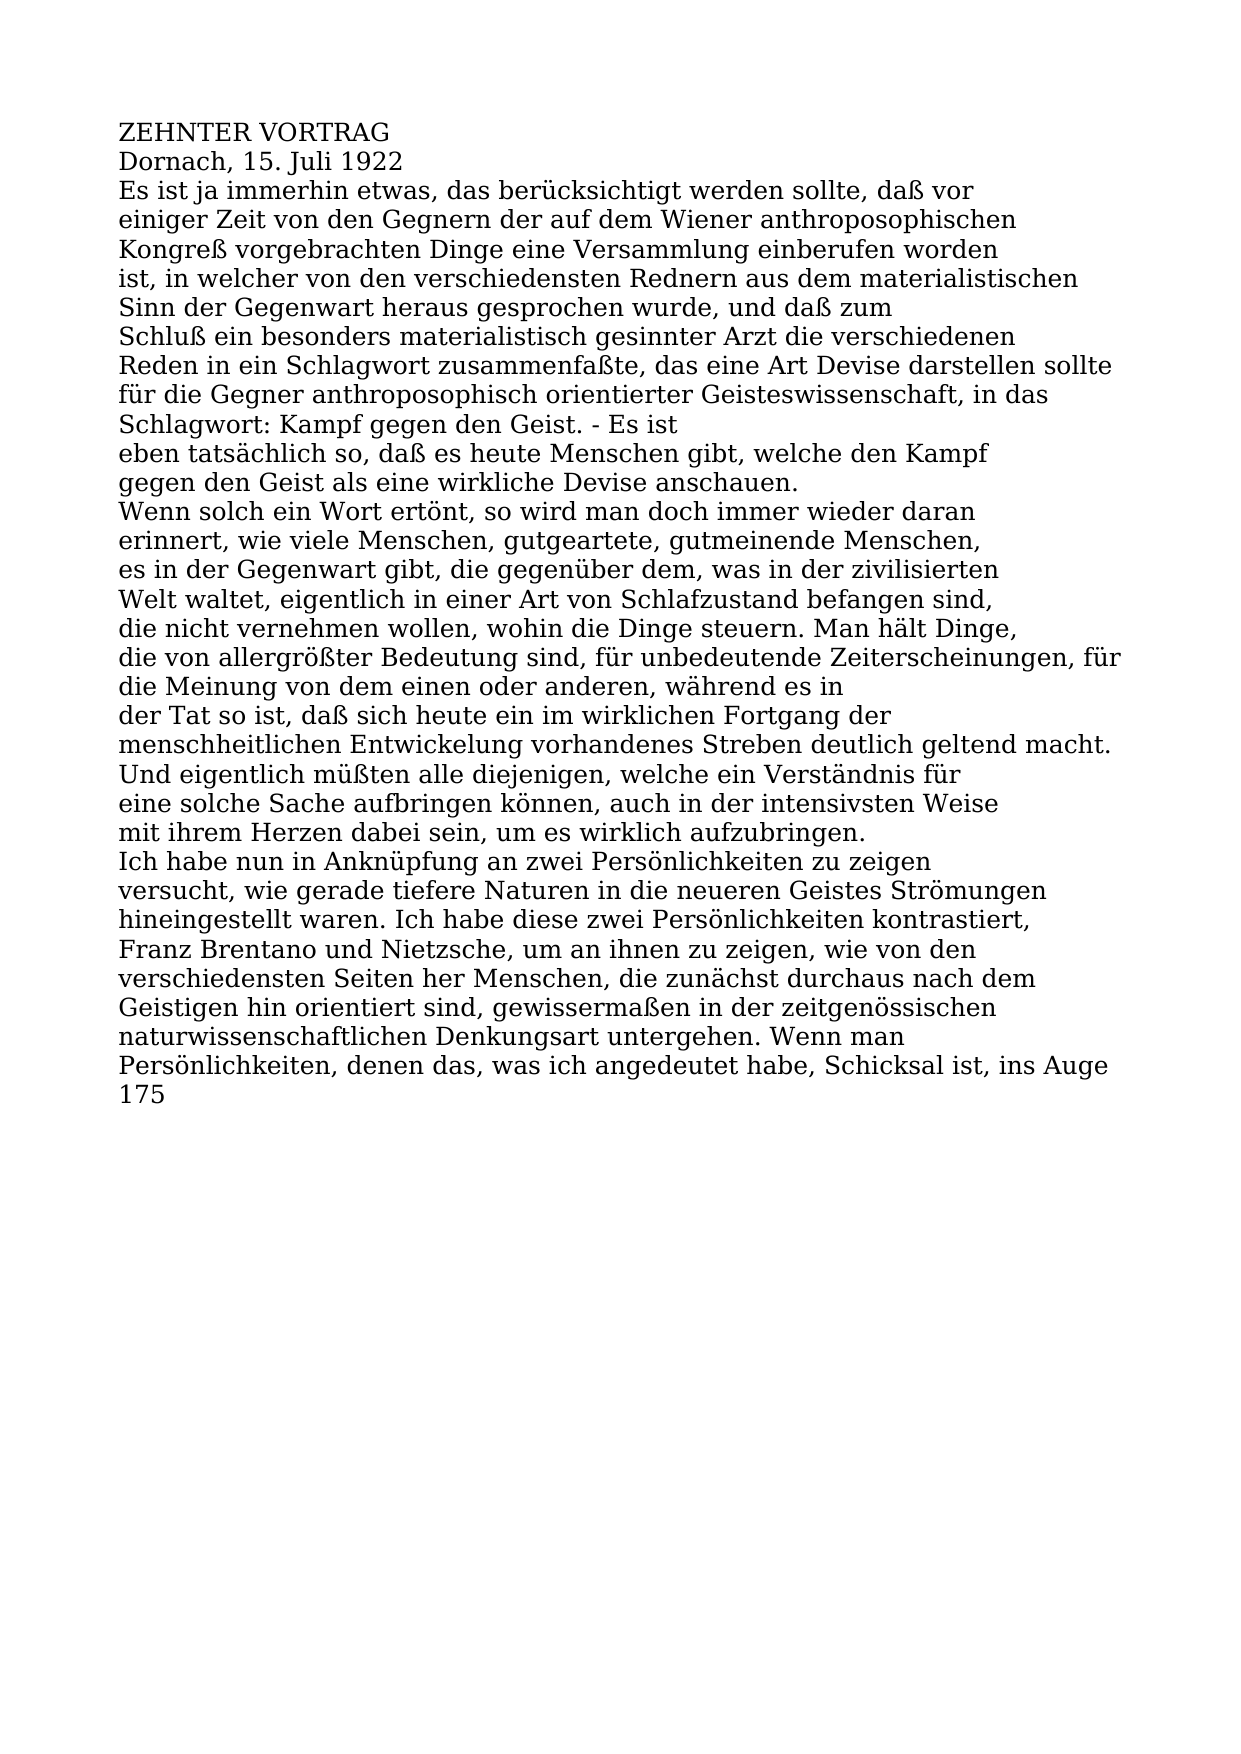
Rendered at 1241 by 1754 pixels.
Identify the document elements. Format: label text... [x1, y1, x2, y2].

text 175 [118, 1081, 1122, 1110]
text es in der Gegenwart gibt, die gegenüber dem, was in der zivilisierten [118, 556, 1122, 585]
text gegen den Geist als eine wirkliche Devise anschauen. [118, 468, 1122, 497]
text die nicht vernehmen wollen, wohin die Dinge steuern. Man hält Dinge, [118, 614, 1122, 643]
text eben tatsächlich so, daß es heute Menschen gibt, welche den Kampf [118, 439, 1122, 468]
text Dornach, 15. Juli 1922 [118, 147, 1122, 176]
text Welt waltet, eigentlich in einer Art von Schlafzustand befangen sind, [118, 585, 1122, 614]
text Schluß ein besonders materialistisch gesinnter Arzt die verschiedenen [118, 322, 1122, 351]
text Es ist ja immerhin etwas, das berücksichtigt werden sollte, daß vor [118, 176, 1122, 206]
text Geistigen hin orientiert sind, gewissermaßen in der zeitgenössischen [118, 993, 1122, 1022]
text ZEHNTER VORTRAG [118, 118, 1122, 147]
text Franz Brentano und Nietzsche, um an ihnen zu zeigen, wie von den [118, 935, 1122, 964]
text mit ihrem Herzen dabei sein, um es wirklich aufzubringen. [118, 818, 1122, 847]
text die von allergrößter Bedeutung sind, für unbedeutende Zeiterscheinungen, für die Meinung von dem einen oder anderen, während es in [118, 643, 1122, 701]
text versucht, wie gerade tiefere Naturen in die neueren Geistes Strömungen [118, 876, 1122, 906]
text Und eigentlich müßten alle diejenigen, welche ein Verständnis für [118, 760, 1122, 789]
text ist, in welcher von den verschiedensten Rednern aus dem materialistischen Sinn der Gegenwart heraus gesprochen wurde, und daß zum [118, 264, 1122, 322]
text Wenn solch ein Wort ertönt, so wird man doch immer wieder daran [118, 497, 1122, 526]
text Kongreß vorgebrachten Dinge eine Versammlung einberufen worden [118, 235, 1122, 264]
text naturwissenschaftlichen Denkungsart untergehen. Wenn man Persönlichkeiten, denen das, was ich angedeutet habe, Schicksal ist, ins Auge [118, 1022, 1122, 1081]
text einiger Zeit von den Gegnern der auf dem Wiener anthroposophischen [118, 206, 1122, 235]
text verschiedensten Seiten her Menschen, die zunächst durchaus nach dem [118, 964, 1122, 993]
text Reden in ein Schlagwort zusammenfaßte, das eine Art Devise darstellen sollte für die Gegner anthroposophisch orientierter Geisteswissenschaft, in das Schlagwort: Kampf gegen den Geist. - Es ist [118, 351, 1122, 439]
text erinnert, wie viele Menschen, gutgeartete, gutmeinende Menschen, [118, 526, 1122, 556]
text Ich habe nun in Anknüpfung an zwei Persönlichkeiten zu zeigen [118, 847, 1122, 876]
text der Tat so ist, daß sich heute ein im wirklichen Fortgang der menschheitlichen Entwickelung vorhandenes Streben deutlich geltend macht. [118, 701, 1122, 760]
text hineingestellt waren. Ich habe diese zwei Persönlichkeiten kontrastiert, [118, 906, 1122, 935]
text eine solche Sache aufbringen können, auch in der intensivsten Weise [118, 789, 1122, 818]
